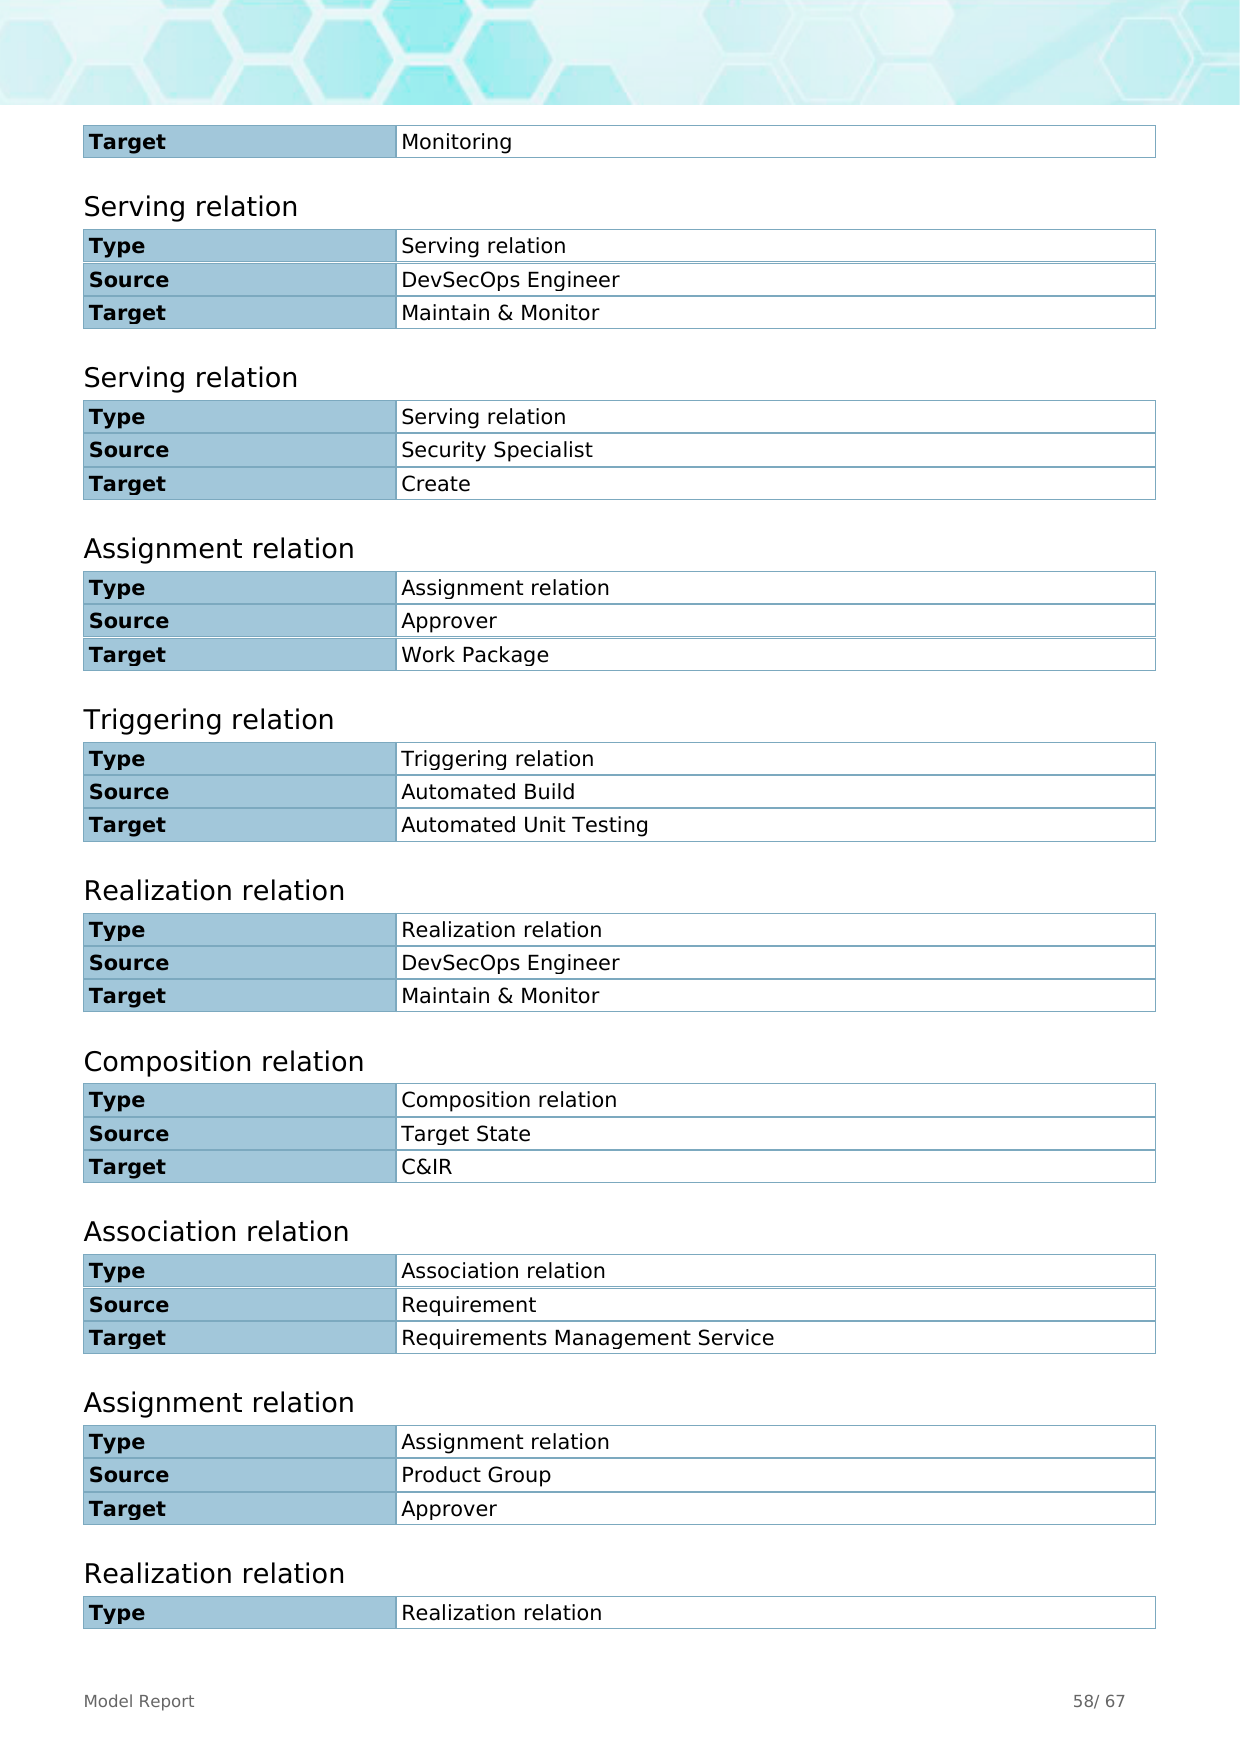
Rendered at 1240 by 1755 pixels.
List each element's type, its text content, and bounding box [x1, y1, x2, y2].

table_cell [1156, 567, 1239, 571]
table_cell Target [84, 809, 395, 841]
table_cell [83, 1525, 396, 1558]
table_cell [396, 396, 925, 400]
table_cell Automated Build [397, 776, 1155, 807]
table_cell Create [397, 468, 1155, 499]
table_cell [0, 1288, 83, 1321]
table_cell [0, 738, 83, 742]
table_cell [1156, 105, 1239, 125]
table_cell [1156, 671, 1239, 704]
table_cell [0, 1254, 83, 1287]
table_cell Type [84, 230, 395, 261]
table_cell Maintain & Monitor [397, 297, 1155, 328]
table_cell Type [84, 743, 395, 774]
table_cell [0, 842, 83, 875]
table_cell [1156, 638, 1239, 671]
table_cell [0, 263, 83, 296]
table_cell [1156, 1388, 1239, 1421]
table_cell [1094, 396, 1156, 400]
table_cell C&IR [397, 1151, 1155, 1182]
table_cell [1094, 567, 1156, 571]
table_cell [925, 671, 1094, 704]
table_cell Security Specialist [397, 434, 1155, 466]
table_cell [396, 1013, 925, 1046]
table_cell [0, 225, 83, 229]
table_cell [1156, 192, 1239, 225]
table_cell [1156, 1288, 1239, 1321]
table_cell [0, 329, 83, 362]
table_cell [396, 908, 925, 912]
table_cell [0, 875, 83, 908]
table_cell [1094, 225, 1156, 229]
table_cell [925, 1629, 1094, 1650]
table_cell [0, 775, 83, 808]
table_cell [1156, 1046, 1239, 1079]
table_cell [0, 1458, 83, 1492]
table_cell [0, 105, 83, 125]
table_cell [396, 1421, 925, 1425]
table_cell [0, 229, 83, 262]
table_cell [1156, 225, 1239, 229]
table_cell [0, 192, 83, 225]
table_cell Source [84, 947, 395, 978]
table_cell [396, 1629, 925, 1650]
table_cell [0, 533, 83, 567]
table_cell Requirements Management Service [397, 1322, 1155, 1353]
table_cell [925, 500, 1094, 533]
table_cell [1094, 671, 1156, 704]
table_cell Target [84, 1493, 395, 1524]
table_cell [925, 1421, 1094, 1425]
table_cell Target [84, 1151, 395, 1182]
table_cell Assignment relation [397, 572, 1155, 603]
table_cell [1094, 842, 1156, 875]
table_cell [1156, 1558, 1239, 1592]
table_cell Type [84, 572, 395, 603]
table_cell Association relation [83, 1217, 1156, 1250]
table_cell [0, 500, 83, 533]
table_cell [396, 1183, 925, 1217]
table_cell [1094, 1354, 1156, 1387]
table_cell Automated Unit Testing [397, 809, 1155, 841]
table_cell [396, 329, 925, 362]
table_cell [83, 158, 396, 192]
table_cell Target [84, 297, 395, 328]
table_cell [925, 1354, 1094, 1387]
table_cell [1156, 1629, 1239, 1650]
table_cell [1156, 363, 1239, 396]
table_cell Composition relation [397, 1084, 1155, 1116]
table_cell [0, 671, 83, 704]
table_cell [83, 1354, 396, 1387]
table_cell [1156, 1458, 1239, 1492]
table_cell [0, 1425, 83, 1458]
table_cell Type [84, 914, 395, 945]
table_cell [0, 1525, 83, 1558]
table_cell [83, 1013, 396, 1046]
table_cell [1094, 738, 1156, 742]
table_cell [1156, 433, 1239, 467]
table_cell [925, 842, 1094, 875]
table_cell [1094, 1525, 1156, 1558]
table_cell [1156, 400, 1239, 433]
table_cell [1156, 1354, 1239, 1387]
table_cell Monitoring [397, 126, 1155, 157]
table_cell [1156, 296, 1239, 329]
table_cell [83, 396, 396, 400]
table_cell [83, 567, 396, 571]
table_cell [1094, 908, 1156, 912]
table_cell [1156, 908, 1239, 912]
table_cell [925, 225, 1094, 229]
table_cell Type [84, 1084, 395, 1116]
table_cell DevSecOps Engineer [397, 947, 1155, 978]
table_cell [925, 1592, 1094, 1596]
table_cell [396, 567, 925, 571]
table_cell [1156, 704, 1239, 737]
table_cell [1156, 1592, 1239, 1596]
table_cell [1156, 263, 1239, 296]
table_cell [396, 500, 925, 533]
table_cell [1156, 158, 1239, 192]
table_cell [1156, 1250, 1239, 1254]
table_cell Target [84, 126, 395, 157]
table_cell [0, 1217, 83, 1250]
table_cell Source [84, 1118, 395, 1149]
table_cell Target [84, 980, 395, 1011]
table_cell Triggering relation [397, 743, 1155, 774]
table_cell [1156, 742, 1239, 775]
table_cell [925, 158, 1094, 192]
table_cell [0, 913, 83, 946]
table_cell [1094, 105, 1156, 125]
table_cell [1156, 875, 1239, 908]
table_cell [1094, 329, 1156, 362]
table_cell [1094, 1592, 1156, 1596]
table_cell [1156, 1525, 1239, 1558]
table_cell [0, 400, 83, 433]
table_cell [1156, 1321, 1239, 1354]
table_cell [0, 1079, 83, 1083]
table_cell [1156, 1150, 1239, 1183]
table_cell [0, 158, 83, 192]
table_cell Triggering relation [83, 704, 1156, 737]
table_cell [1156, 808, 1239, 842]
table_cell 58 [925, 1650, 1094, 1754]
table_cell Target [84, 639, 395, 670]
table_cell Type [84, 1426, 395, 1457]
table_cell Target [84, 1322, 395, 1353]
table_cell [396, 225, 925, 229]
table_cell [396, 1354, 925, 1387]
table_cell Maintain & Monitor [397, 980, 1155, 1011]
table_cell [0, 742, 83, 775]
table_cell Source [84, 1459, 395, 1491]
table_cell [83, 1421, 396, 1425]
table_cell Serving relation [397, 401, 1155, 432]
table_cell DevSecOps Engineer [397, 264, 1155, 295]
table_cell Realization relation [397, 914, 1155, 945]
table_cell Type [84, 1597, 395, 1628]
table_cell Target [84, 468, 395, 499]
table_cell [0, 125, 83, 158]
table_cell [1156, 1254, 1239, 1287]
table_cell [1156, 1650, 1239, 1754]
table_cell [925, 567, 1094, 571]
table_cell [0, 946, 83, 979]
table_cell Association relation [397, 1255, 1155, 1286]
table_cell [1156, 533, 1239, 567]
table_cell [0, 1596, 83, 1629]
table_cell [925, 1013, 1094, 1046]
table_cell Work Package [397, 639, 1155, 670]
table_cell [0, 979, 83, 1012]
table_cell [83, 908, 396, 912]
table_cell [83, 1592, 396, 1596]
table_cell [1156, 571, 1239, 604]
table_cell [0, 363, 83, 396]
table_cell [925, 1525, 1094, 1558]
table_cell [0, 1558, 83, 1592]
table_cell Source [84, 776, 395, 807]
table_cell [0, 1046, 83, 1079]
table_cell [0, 296, 83, 329]
table_cell Realization relation [83, 875, 1156, 908]
table_cell [1156, 1596, 1239, 1629]
table_cell [0, 1629, 83, 1650]
table_cell [83, 1183, 396, 1217]
table_cell [1156, 946, 1239, 979]
table_cell [1156, 229, 1239, 262]
table_cell [83, 1250, 396, 1254]
table_cell [83, 842, 396, 875]
table_cell [0, 1592, 83, 1596]
table_cell [0, 1321, 83, 1354]
table_cell [0, 1183, 83, 1217]
table_cell [1156, 329, 1239, 362]
table_cell [396, 105, 925, 125]
table_cell [925, 396, 1094, 400]
table_cell [1156, 467, 1239, 500]
table_cell Source [84, 264, 395, 295]
table_cell [396, 1079, 925, 1083]
table_cell [1156, 842, 1239, 875]
table_cell [0, 1117, 83, 1150]
table_cell [1156, 1183, 1239, 1217]
table_cell [0, 1083, 83, 1117]
table_cell [1156, 1421, 1239, 1425]
table_cell [925, 908, 1094, 912]
table_cell [1156, 604, 1239, 637]
table_cell Target State [397, 1118, 1155, 1149]
table_cell [1094, 1183, 1156, 1217]
table_cell Source [84, 605, 395, 636]
table_cell [0, 704, 83, 737]
table_cell [1156, 1425, 1239, 1458]
table_cell [1094, 1013, 1156, 1046]
table_cell [0, 604, 83, 637]
table_cell [1094, 1421, 1156, 1425]
table_cell Approver [397, 1493, 1155, 1524]
table_cell Serving relation [83, 363, 1156, 396]
table_cell Requirement [397, 1289, 1155, 1320]
table_cell [83, 1629, 396, 1650]
table_cell [83, 329, 396, 362]
table_cell [83, 738, 396, 742]
table_cell [1156, 775, 1239, 808]
table_cell Serving relation [83, 192, 1156, 225]
table_cell [925, 1250, 1094, 1254]
table_cell [0, 1013, 83, 1046]
table_cell Composition relation [83, 1046, 1156, 1079]
table_cell Source [84, 1289, 395, 1320]
table_cell [1094, 1629, 1156, 1650]
table_cell [0, 1150, 83, 1183]
table_cell [925, 105, 1094, 125]
table_cell [1156, 979, 1239, 1012]
table_cell [0, 1492, 83, 1525]
table_cell [83, 1079, 396, 1083]
table_cell [0, 1388, 83, 1421]
table_cell [0, 908, 83, 912]
table_cell [396, 842, 925, 875]
table_cell [396, 1250, 925, 1254]
table_cell Type [84, 1255, 395, 1286]
table_cell [925, 738, 1094, 742]
table_cell [1094, 1250, 1156, 1254]
table_cell [396, 671, 925, 704]
table_cell [0, 1650, 83, 1754]
table_cell [396, 738, 925, 742]
table_cell [83, 105, 396, 125]
table_cell [396, 158, 925, 192]
table_cell [0, 1354, 83, 1387]
table_cell [1094, 500, 1156, 533]
table_cell Model Report [83, 1650, 925, 1754]
table_cell [1156, 1492, 1239, 1525]
table_cell [1156, 1013, 1239, 1046]
table_cell [1156, 500, 1239, 533]
table_cell [1156, 1217, 1239, 1250]
table_cell [0, 638, 83, 671]
table_cell [1156, 125, 1239, 158]
table_cell [1156, 1083, 1239, 1117]
table_cell [1156, 1117, 1239, 1150]
table_cell Product Group [397, 1459, 1155, 1491]
table_cell [1156, 913, 1239, 946]
table_cell Serving relation [397, 230, 1155, 261]
table_cell [396, 1592, 925, 1596]
table_cell [0, 433, 83, 467]
table_cell [1156, 738, 1239, 742]
table_cell [1094, 1079, 1156, 1083]
table_cell [0, 567, 83, 571]
table_cell Assignment relation [397, 1426, 1155, 1457]
table_cell Realization relation [397, 1597, 1155, 1628]
table_cell [0, 808, 83, 842]
table_cell / 67 [1094, 1650, 1156, 1754]
table_cell Assignment relation [83, 533, 1156, 567]
table_cell [0, 396, 83, 400]
table_cell Realization relation [83, 1558, 1156, 1592]
table_cell Approver [397, 605, 1155, 636]
table_cell [83, 671, 396, 704]
table_cell [1156, 396, 1239, 400]
table_cell [1094, 158, 1156, 192]
table_cell [83, 500, 396, 533]
table_cell [396, 1525, 925, 1558]
table_cell Assignment relation [83, 1388, 1156, 1421]
table_cell [0, 571, 83, 604]
table_cell [925, 1079, 1094, 1083]
table_cell Type [84, 401, 395, 432]
table_cell [83, 225, 396, 229]
table_cell [925, 329, 1094, 362]
table_cell [0, 1250, 83, 1254]
table_cell [1156, 1079, 1239, 1083]
table_cell [0, 1421, 83, 1425]
table_cell [0, 467, 83, 500]
table_cell Source [84, 434, 395, 466]
table_cell [925, 1183, 1094, 1217]
